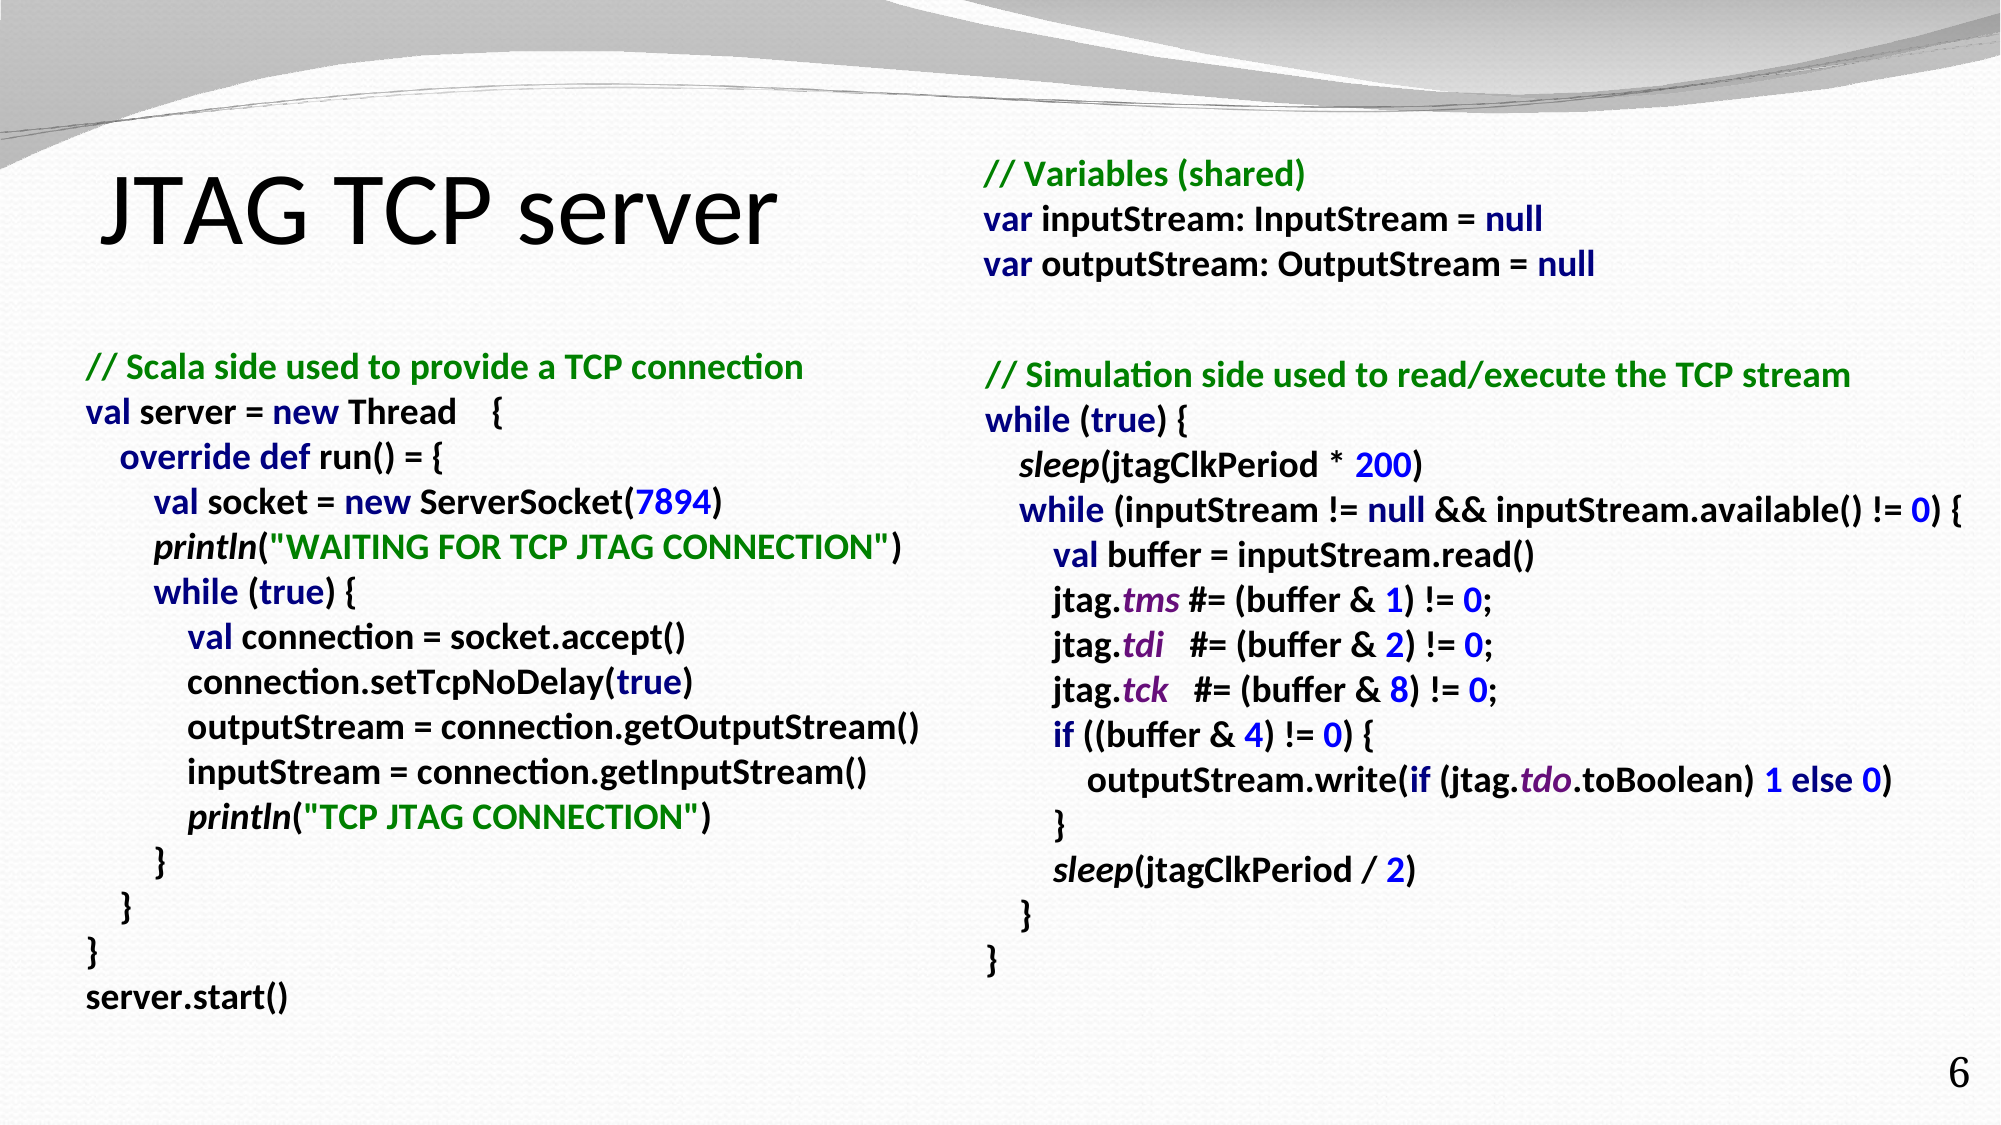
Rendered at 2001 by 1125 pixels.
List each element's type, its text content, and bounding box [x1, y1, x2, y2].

text_box // Variables (shared) var inputStream: InputStream = null var outputStream: OutputStream = null [968, 141, 1630, 292]
text_box [1804, 1042, 1971, 1103]
picture [0, 0, 2001, 1125]
text_box // Simulation side used to read/execute the TCP stream while (true) { sleep(jtagClkPeriod * 200) while (inputStream != null && inputStream.available() != 0) { val buffer = inputStream.read() jtag.tms #= (buffer & 1) != 0; jtag.tdi #= (buffer & 2) != 0; jtag.tck #= (buffer & 8) != 0; if ((buffer & 4) != 0) { outputStream.write(if (jtag.tdo.toBoolean) 1 else 0) } sleep(jtagClkPeriod / 2) } } [970, 342, 2001, 988]
title JTAG TCP server [99, 77, 1901, 266]
text_box // Scala side used to provide a TCP connection val server = new Thread { override def run() = { val socket = new ServerSocket(7894) println("WAITING FOR TCP JTAG CONNECTION") while (true) { val connection = socket.accept() connection.setTcpNoDelay(true) outputStream = connection.getOutputStream() inputStream = connection.getInputStream() println("TCP JTAG CONNECTION") } } } server.start() [70, 334, 945, 1025]
